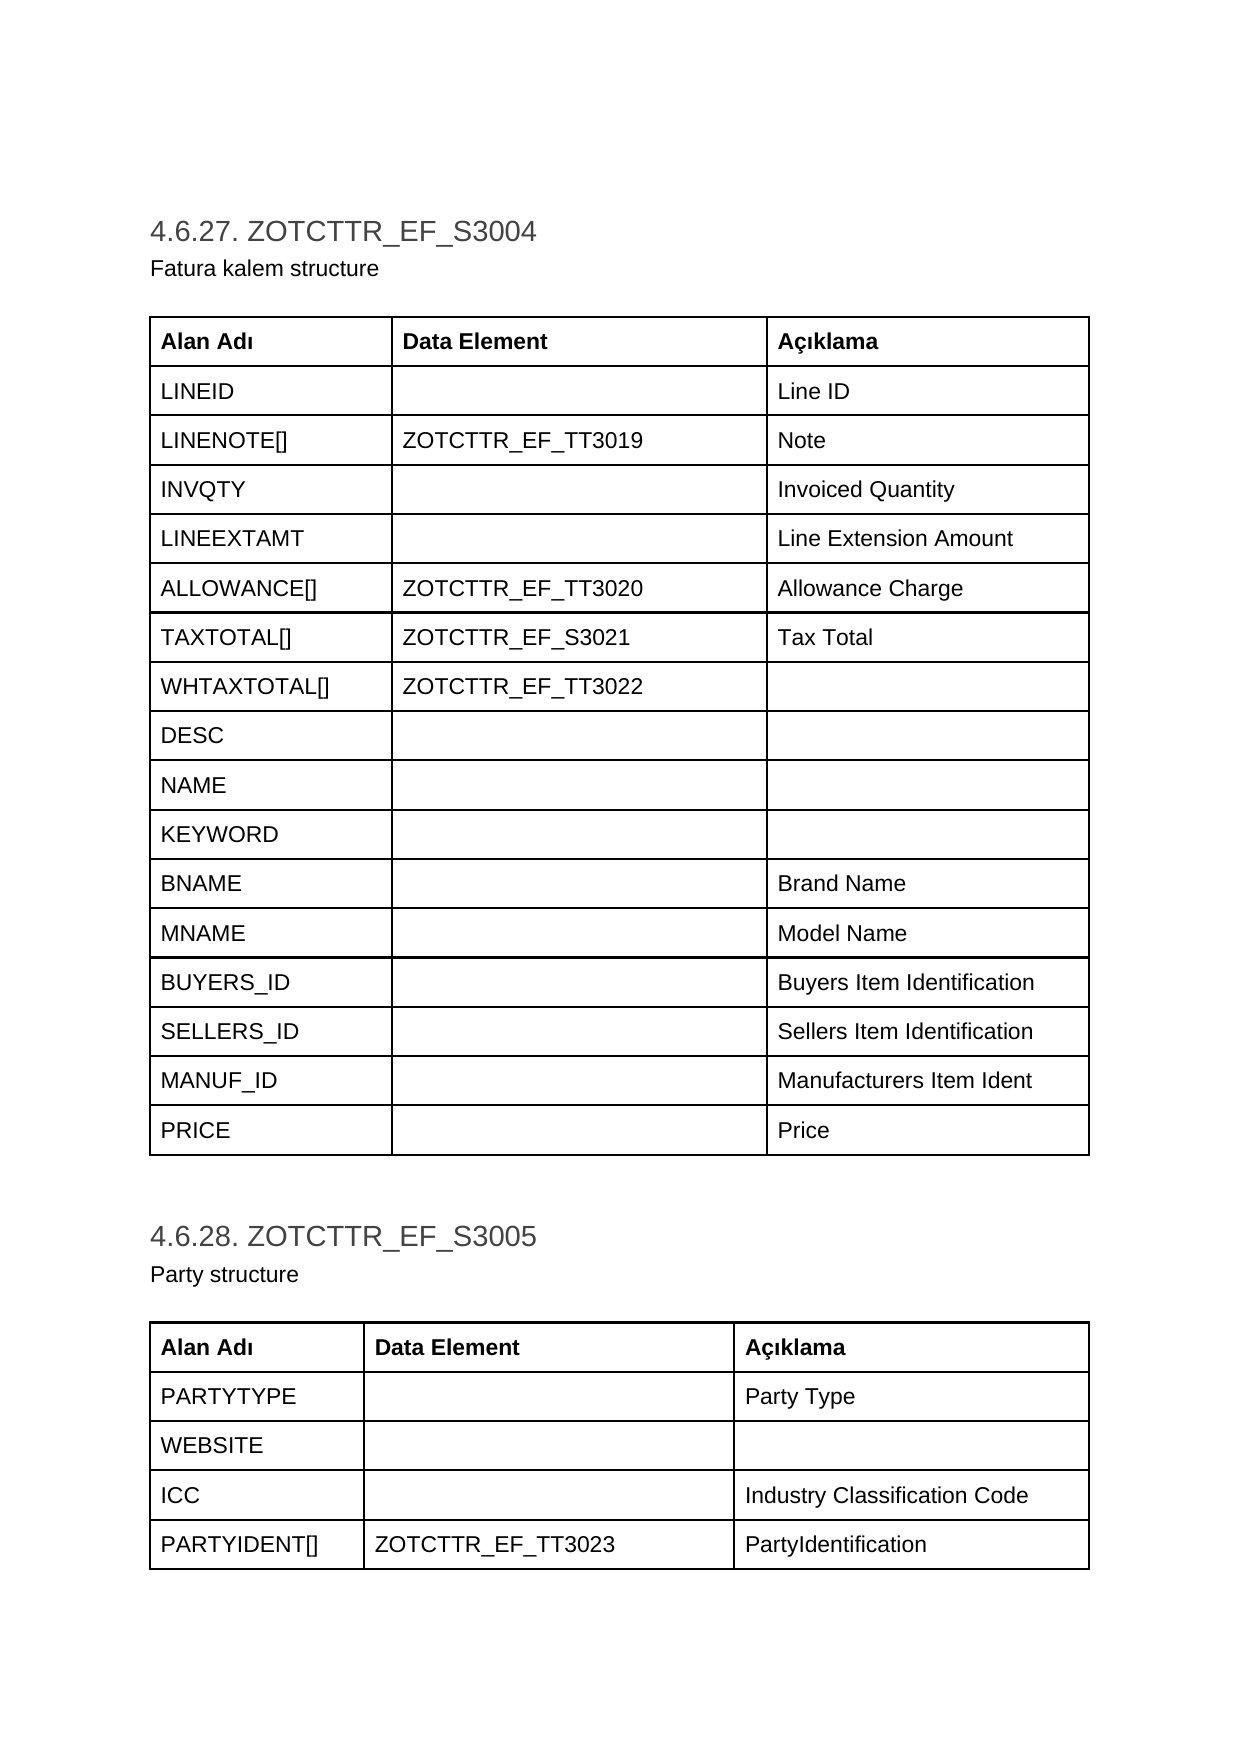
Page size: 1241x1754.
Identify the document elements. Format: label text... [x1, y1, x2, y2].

table_cell [393, 367, 766, 414]
table_cell [393, 909, 766, 956]
table_cell Tax Total [768, 614, 1088, 661]
table_cell Allowance Charge [768, 564, 1088, 611]
table_cell [393, 1106, 766, 1153]
table_cell ZOTCTTR_EF_TT3022 [393, 663, 766, 710]
table_cell Sellers Item Identification [768, 1008, 1088, 1055]
table_cell MNAME [151, 909, 391, 956]
table_cell INVQTY [151, 466, 391, 513]
table_cell SELLERS_ID [151, 1008, 391, 1055]
table_cell ZOTCTTR_EF_TT3020 [393, 564, 766, 611]
table_cell Industry Classification Code [735, 1471, 1088, 1518]
table_cell Line Extension Amount [768, 515, 1088, 562]
table_header Alan Adı [151, 1324, 363, 1371]
table_cell [768, 811, 1088, 858]
table_cell LINENOTE[] [151, 416, 391, 464]
table_cell Note [768, 416, 1088, 464]
table_header Alan Adı [151, 318, 391, 365]
table_cell [393, 515, 766, 562]
table_cell LINEID [151, 367, 391, 414]
table_cell DESC [151, 712, 391, 759]
table_cell [768, 761, 1088, 808]
table_cell [365, 1471, 733, 1518]
table_cell [393, 860, 766, 907]
table_header Açıklama [735, 1324, 1088, 1371]
table_cell Price [768, 1106, 1088, 1153]
table_cell PartyIdentification [735, 1521, 1088, 1568]
table_cell PARTYIDENT[] [151, 1521, 363, 1568]
table_cell MANUF_ID [151, 1057, 391, 1104]
table_header Data Element [365, 1324, 733, 1371]
text Party structure [150, 1261, 1090, 1287]
table_cell [735, 1422, 1088, 1469]
table_cell [768, 663, 1088, 710]
table_cell [393, 1008, 766, 1055]
table_cell Model Name [768, 909, 1088, 956]
table_cell ZOTCTTR_EF_TT3019 [393, 416, 766, 464]
table_cell [393, 811, 766, 858]
subtitle 4.6.27. ZOTCTTR_EF_S3004 [150, 213, 1090, 247]
table_cell TAXTOTAL[] [151, 614, 391, 661]
table_cell ZOTCTTR_EF_S3021 [393, 614, 766, 661]
table_cell Invoiced Quantity [768, 466, 1088, 513]
table_cell [393, 1057, 766, 1104]
table_cell [365, 1422, 733, 1469]
table_cell ZOTCTTR_EF_TT3023 [365, 1521, 733, 1568]
table_header Açıklama [768, 318, 1088, 365]
table_cell BUYERS_ID [151, 959, 391, 1006]
table_cell ICC [151, 1471, 363, 1518]
table_cell KEYWORD [151, 811, 391, 858]
subtitle 4.6.28. ZOTCTTR_EF_S3005 [150, 1219, 1090, 1253]
table_cell Brand Name [768, 860, 1088, 907]
table_cell NAME [151, 761, 391, 808]
table_cell Party Type [735, 1373, 1088, 1420]
text Fatura kalem structure [150, 255, 1090, 282]
table_header Data Element [393, 318, 766, 365]
table_cell [393, 712, 766, 759]
table_cell [393, 466, 766, 513]
table_cell WHTAXTOTAL[] [151, 663, 391, 710]
table_cell PRICE [151, 1106, 391, 1153]
table_cell WEBSITE [151, 1422, 363, 1469]
table_cell [393, 959, 766, 1006]
table_cell LINEEXTAMT [151, 515, 391, 562]
table_cell [768, 712, 1088, 759]
table_cell Line ID [768, 367, 1088, 414]
table_cell [365, 1373, 733, 1420]
table_cell Manufacturers Item Ident [768, 1057, 1088, 1104]
table_cell Buyers Item Identification [768, 959, 1088, 1006]
table_cell ALLOWANCE[] [151, 564, 391, 611]
table_cell BNAME [151, 860, 391, 907]
table_cell [393, 761, 766, 808]
table_cell PARTYTYPE [151, 1373, 363, 1420]
